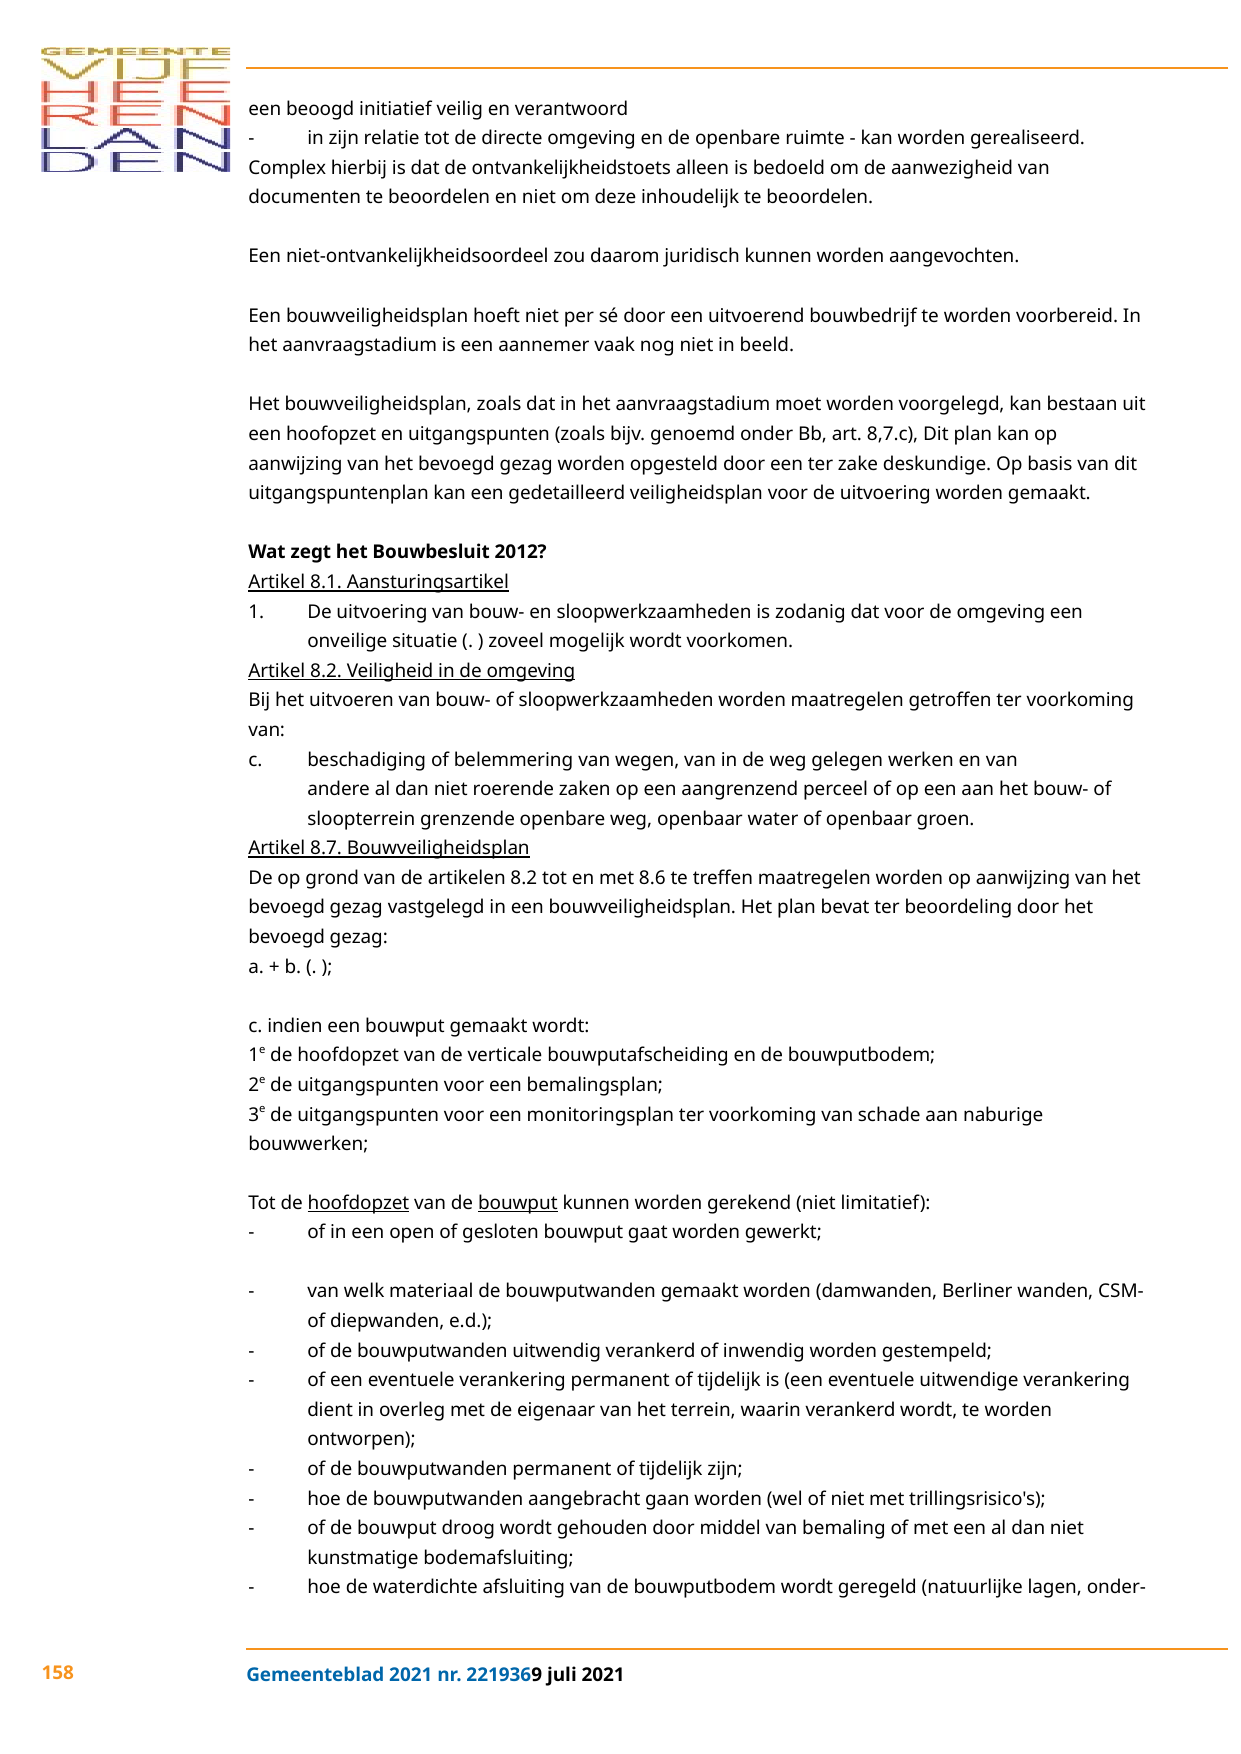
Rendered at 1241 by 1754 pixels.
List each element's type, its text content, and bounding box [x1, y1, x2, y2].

list in zijn relatie tot de directe omgeving en de openbare ruimte - kan worden gerealiseerd. [248, 124, 1152, 150]
picture [41, 47, 231, 172]
text Complex hierbij is dat de ontvankelijkheidstoets alleen is bedoeld om de aanwezigheid van documenten te beoordelen en niet om deze inhoudelijk te beoordelen. [248, 154, 1152, 209]
list hoe de waterdichte afsluiting van de bouwputbodem wordt geregeld (natuurlijke lagen, onder- [248, 1573, 1152, 1599]
text Het bouwveiligheidsplan, zoals dat in het aanvraagstadium moet worden voorgelegd, kan bestaan uit een hoofopzet en uitgangspunten (zoals bijv. genoemd onder Bb, art. 8,7.c), Dit plan kan op aanwijzing van het bevoegd gezag worden opgesteld door een ter zake deskundige. Op basis van dit uitgangspuntenplan kan een gedetailleerd veiligheidsplan voor de uitvoering worden gemaakt. [248, 391, 1152, 505]
text Een niet-ontvankelijkheidsoordeel zou daarom juridisch kunnen worden aangevochten. [248, 243, 1152, 268]
list of in een open of gesloten bouwput gaat worden gewerkt; [248, 1218, 1152, 1244]
text Een bouwveiligheidsplan hoeft niet per sé door een uitvoerend bouwbedrijf te worden voorbereid. In het aanvraagstadium is een aannemer vaak nog niet in beeld. [248, 302, 1152, 357]
list of de bouwput droog wordt gehouden door middel van bemaling of met een al dan niet kunstmatige bodemafsluiting; [248, 1514, 1152, 1569]
list of een eventuele verankering permanent of tijdelijk is (een eventuele uitwendige verankering dient in overleg met de eigenaar van het terrein, waarin verankerd wordt, te worden ontworpen); [248, 1366, 1152, 1451]
list of de bouwputwanden permanent of tijdelijk zijn; [248, 1455, 1152, 1481]
text Tot de hoofdopzet van de bouwput kunnen worden gerekend (niet limitatief): [248, 1189, 1152, 1214]
text een beoogd initiatief veilig en verantwoord [248, 95, 1152, 121]
list hoe de bouwputwanden aangebracht gaan worden (wel of niet met trillingsrisico's); [248, 1485, 1152, 1510]
list of de bouwputwanden uitwendig verankerd of inwendig worden gestempeld; [248, 1337, 1152, 1362]
list van welk materiaal de bouwputwanden gemaakt worden (damwanden, Berliner wanden, CSM- of diepwanden, e.d.); [248, 1278, 1152, 1333]
table_header Wat zegt het Bouwbesluit 2012? Artikel 8.1. Aansturingsartikel De uitvoering van bouw- en sloopwerkzaamheden is zodanig dat voor de omgeving een onveilige situatie (. ) zoveel mogelijk wordt voorkomen. Artikel 8.2. Veiligheid in de omgeving Bij het uitvoeren van bouw- of sloopwerkzaamheden worden maatregelen getroffen ter voorkoming van: beschadiging of belemmering van wegen, van in de weg gelegen werken en van andere al dan niet roerende zaken op een aangrenzend perceel of op een aan het bouw- of sloopterrein grenzende openbare weg, openbaar water of openbaar groen. Artikel 8.7. Bouwveiligheidsplan De op grond van de artikelen 8.2 tot en met 8.6 te treffen maatregelen worden op aanwijzing van het bevoegd gezag vastgelegd in een bouwveiligheidsplan. Het plan bevat ter beoordeling door het bevoegd gezag: a. + b. (. ); c. indien een bouwput gemaakt wordt: 1e de hoofdopzet van de verticale bouwputafscheiding en de bouwputbodem; 2e de uitgangspunten voor een bemalingsplan; 3e de uitgangspunten voor een monitoringsplan ter voorkoming van schade aan naburige bouwwerken; [248, 539, 1152, 1156]
